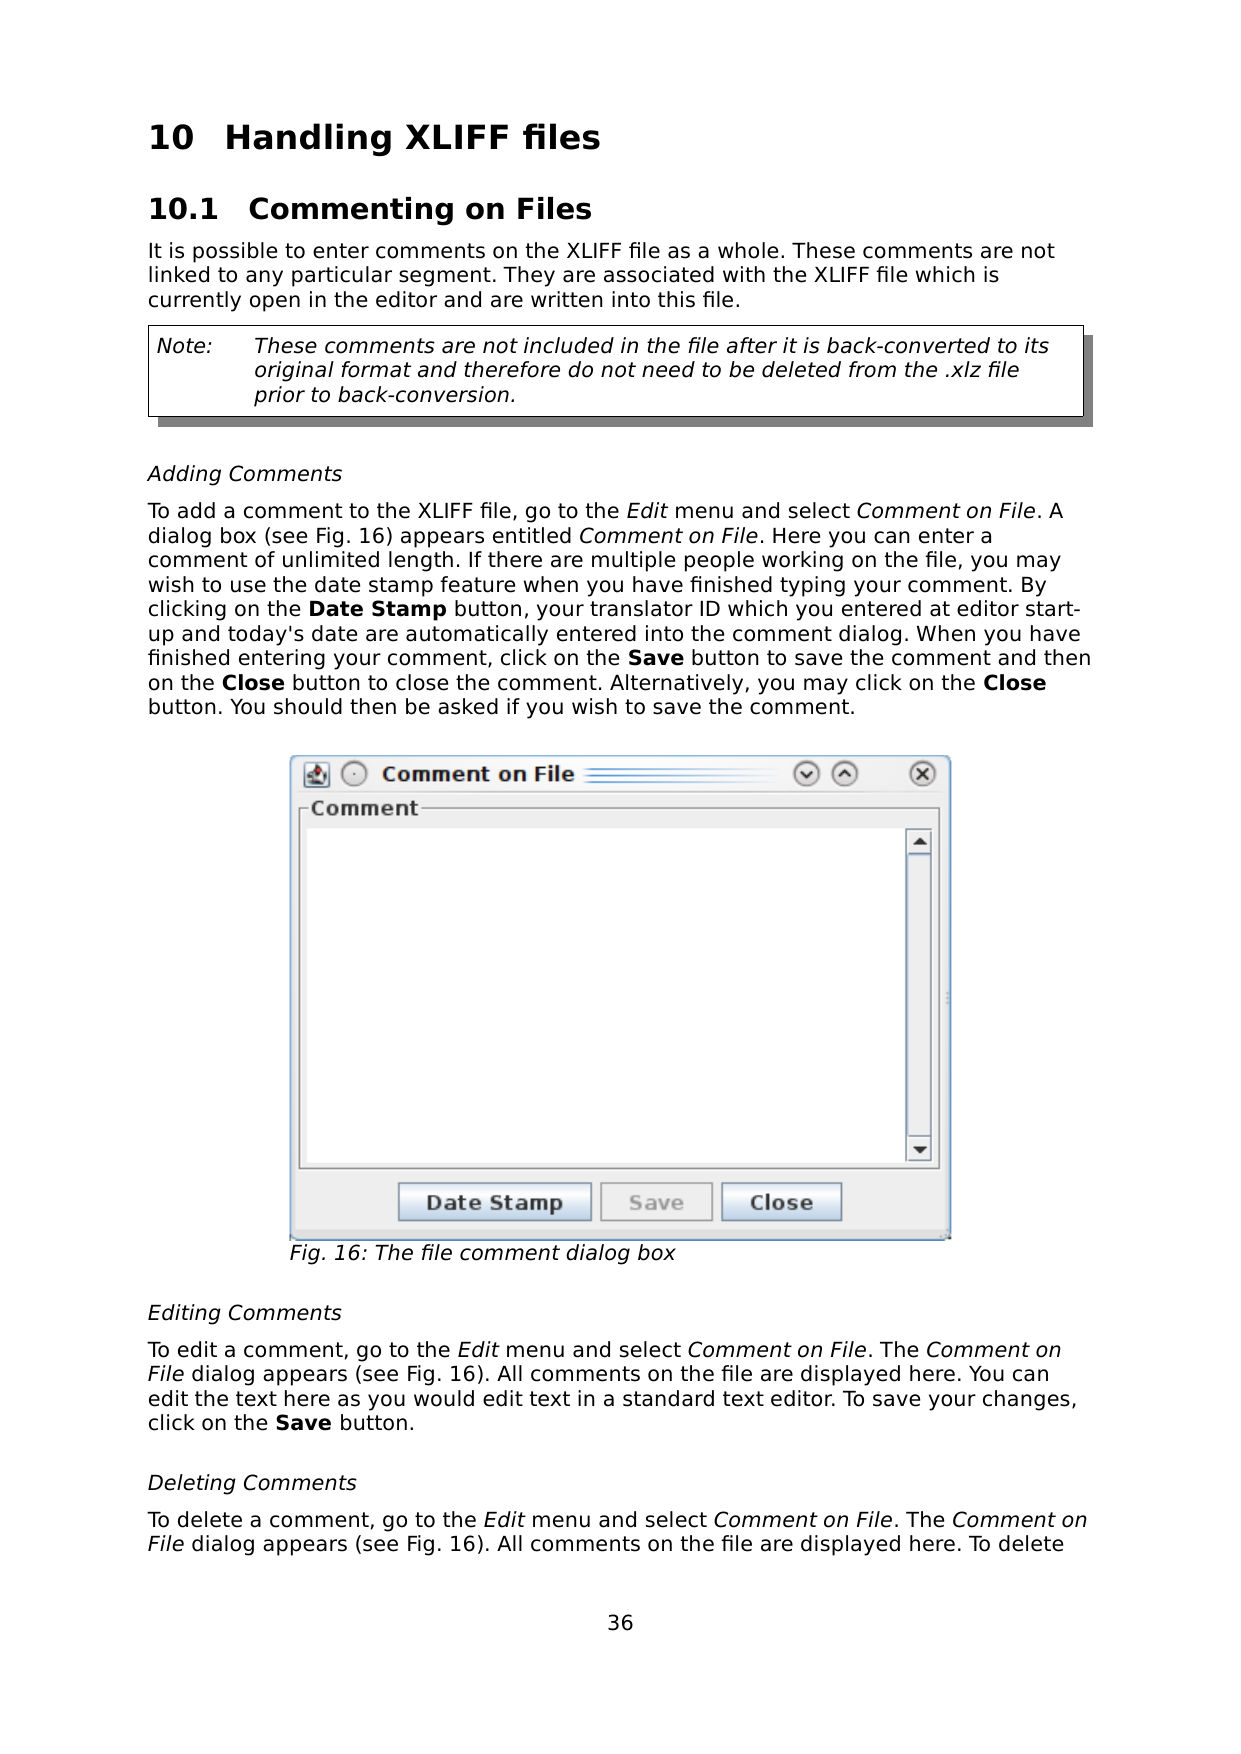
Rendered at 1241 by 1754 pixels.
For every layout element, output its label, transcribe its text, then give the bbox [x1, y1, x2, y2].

text Deleting Comments [148, 1471, 1093, 1495]
list These comments are not included in the file after it is back-converted to its original format and therefore do not need to be deleted from the .xlz file prior to back-conversion. [149, 326, 1082, 416]
subtitle Handling XLIFF files [148, 118, 1093, 157]
text Editing Comments [148, 1241, 1093, 1325]
text To delete a comment, go to the Edit menu and select Comment on File. The Comment on File dialog appears (see Fig. 16). All comments on the file are displayed here. To delete [148, 1508, 1093, 1557]
text To add a comment to the XLIFF file, go to the Edit menu and select Comment on File. A dialog box (see Fig. 16) appears entitled Comment on File. Here you can enter a comment of unlimited length. If there are multiple people working on the file, you may wish to use the date stamp feature when you have finished typing your comment. By clicking on the Date Stamp button, your translator ID which you entered at editor start-up and today's date are automatically entered into the comment dialog. When you have finished entering your comment, click on the Save button to save the comment and then on the Close button to close the comment. Alternatively, you may click on the Close button. You should then be asked if you wish to save the comment. [148, 499, 1093, 719]
text It is possible to enter comments on the XLIFF file as a whole. These comments are not linked to any particular segment. They are associated with the XLIFF file which is currently open in the editor and are written into this file. [148, 239, 1093, 312]
picture [289, 755, 952, 1241]
subtitle Commenting on Files [148, 192, 1093, 226]
text Adding Comments [148, 462, 1093, 487]
text Fig. 16: The file comment dialog box [289, 1241, 951, 1265]
text To edit a comment, go to the Edit menu and select Comment on File. The Comment on File dialog appears (see Fig. 16). All comments on the file are displayed here. You can edit the text here as you would edit text in a standard text editor. To save your changes, click on the Save button. [148, 1338, 1093, 1436]
